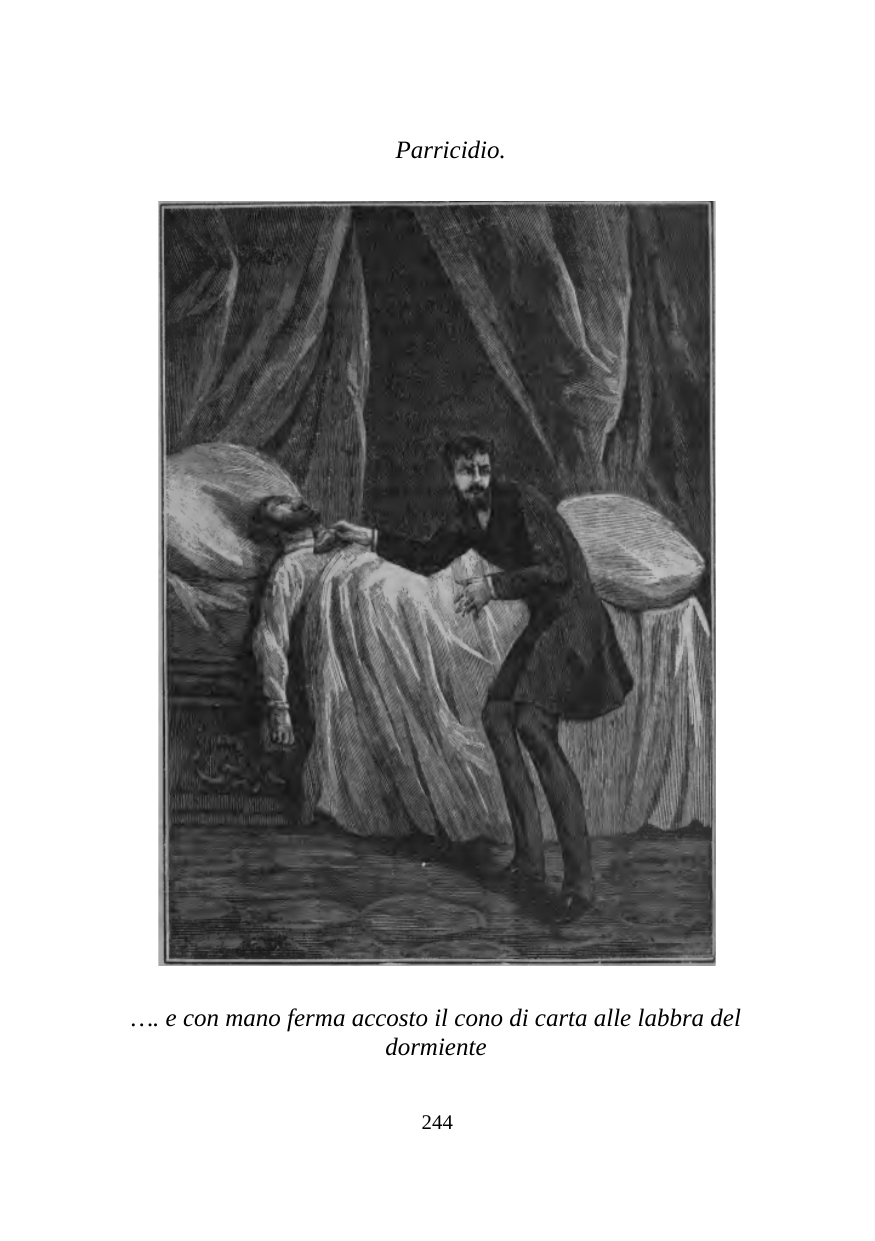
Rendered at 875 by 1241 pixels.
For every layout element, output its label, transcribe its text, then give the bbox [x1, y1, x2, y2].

text …. e con mano ferma accosto il cono di carta alle labbra del dormiente [106, 1003, 768, 1061]
text Parricidio. [106, 135, 768, 164]
picture [158, 201, 716, 966]
